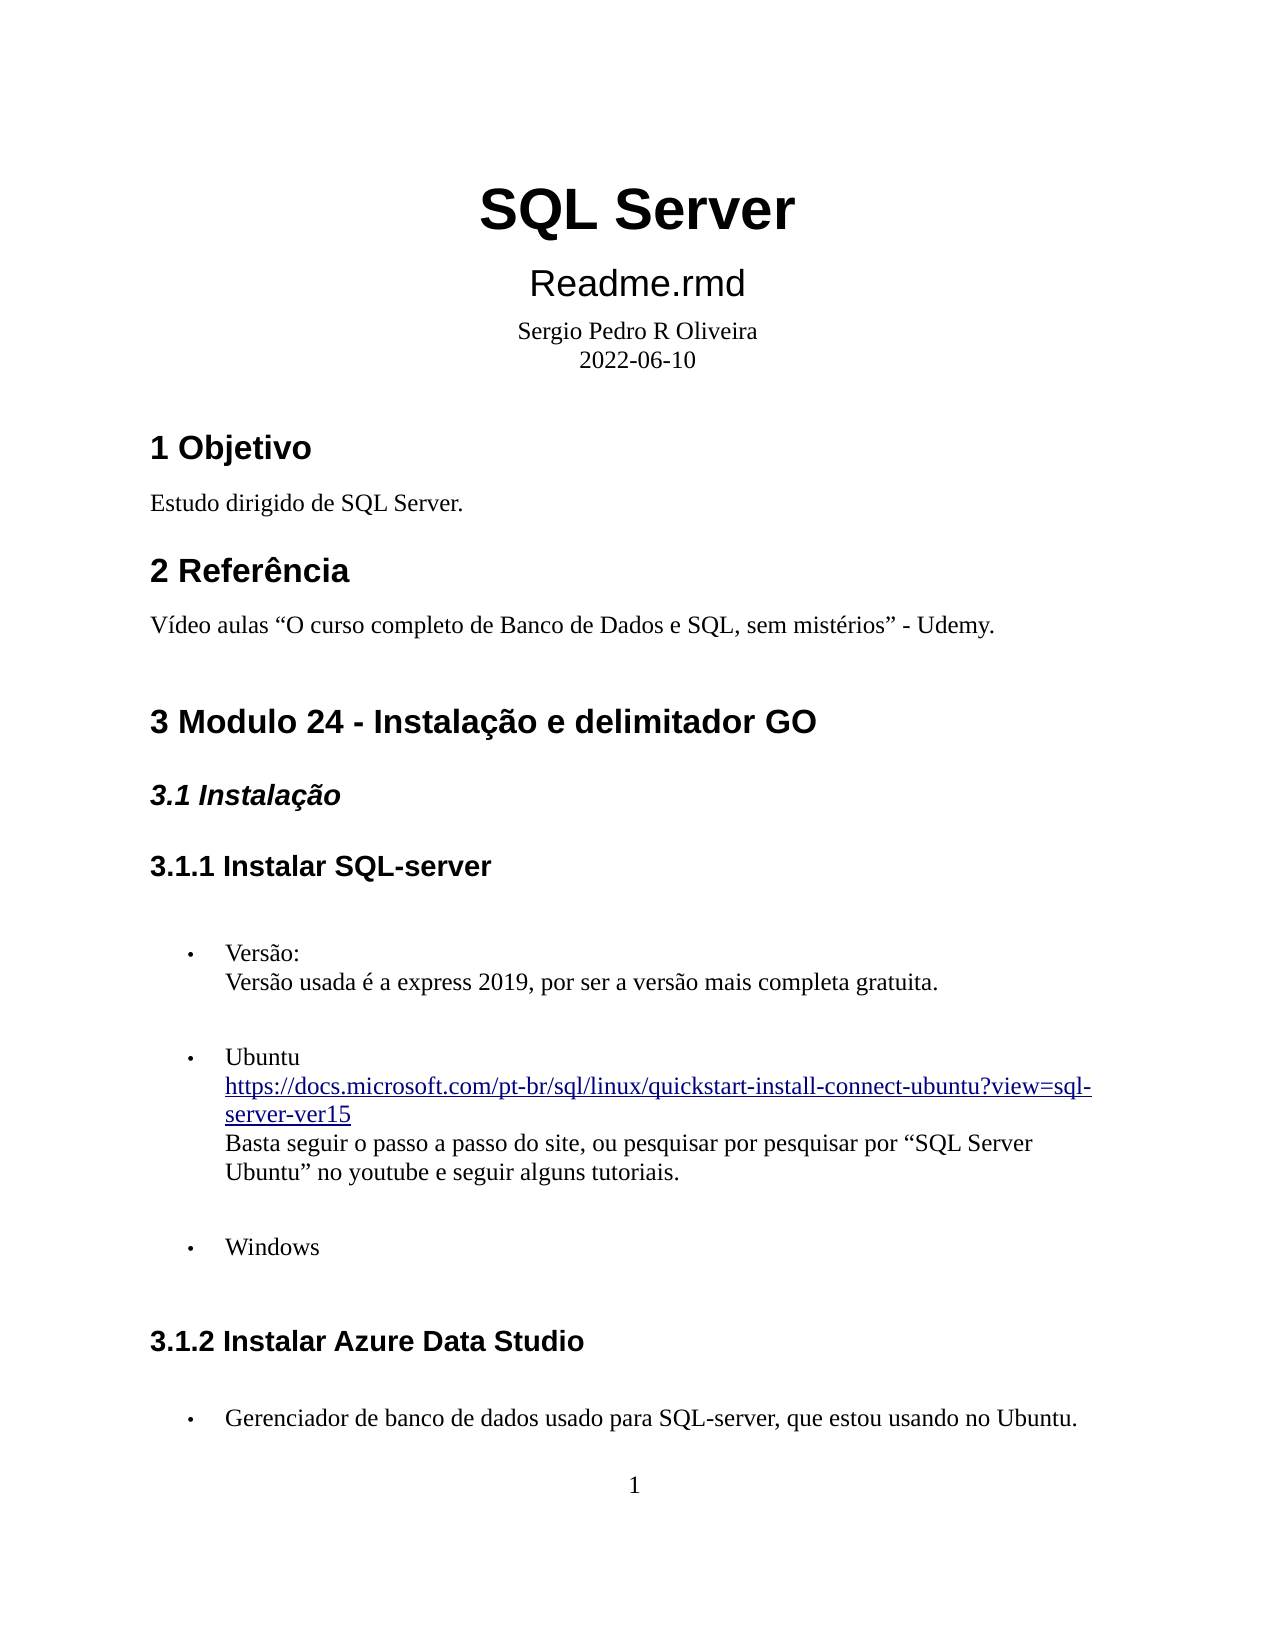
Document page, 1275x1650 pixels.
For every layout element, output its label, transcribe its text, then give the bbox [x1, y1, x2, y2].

subtitle 1 Objetivo [150, 428, 1125, 466]
title SQL Server [150, 175, 1125, 242]
list Gerenciador de banco de dados usado para SQL-server, que estou usando no Ubuntu. [187, 1403, 1125, 1432]
subtitle 3.1.1 Instalar SQL-server [150, 849, 1125, 916]
subtitle 3.1 Instalação [150, 778, 1125, 812]
subtitle 2 Referência [150, 551, 1125, 589]
text 2022-06-10 [150, 345, 1125, 374]
list Versão: Versão usada é a express 2019, por ser a versão mais completa gratuita. [187, 938, 1125, 1024]
subtitle 3 Modulo 24 - Instalação e delimitador GO [150, 702, 1125, 741]
subtitle Readme.rmd [150, 261, 1125, 304]
list Ubuntu https://docs.microsoft.com/pt-br/sql/linux/quickstart-install-connect-ubuntu?view=sql-server-ver15 Basta seguir o passo a passo do site, ou pesquisar por pesquisar por “SQL Server Ubuntu” no youtube e seguir alguns tutoriais. [187, 1042, 1125, 1214]
text Sergio Pedro R Oliveira [150, 316, 1125, 345]
text Estudo dirigido de SQL Server. [150, 488, 1125, 517]
text Vídeo aulas “O curso completo de Banco de Dados e SQL, sem mistérios” - Udemy. [150, 611, 1125, 639]
subtitle 3.1.2 Instalar Azure Data Studio [150, 1324, 1125, 1391]
list Windows [187, 1232, 1125, 1290]
